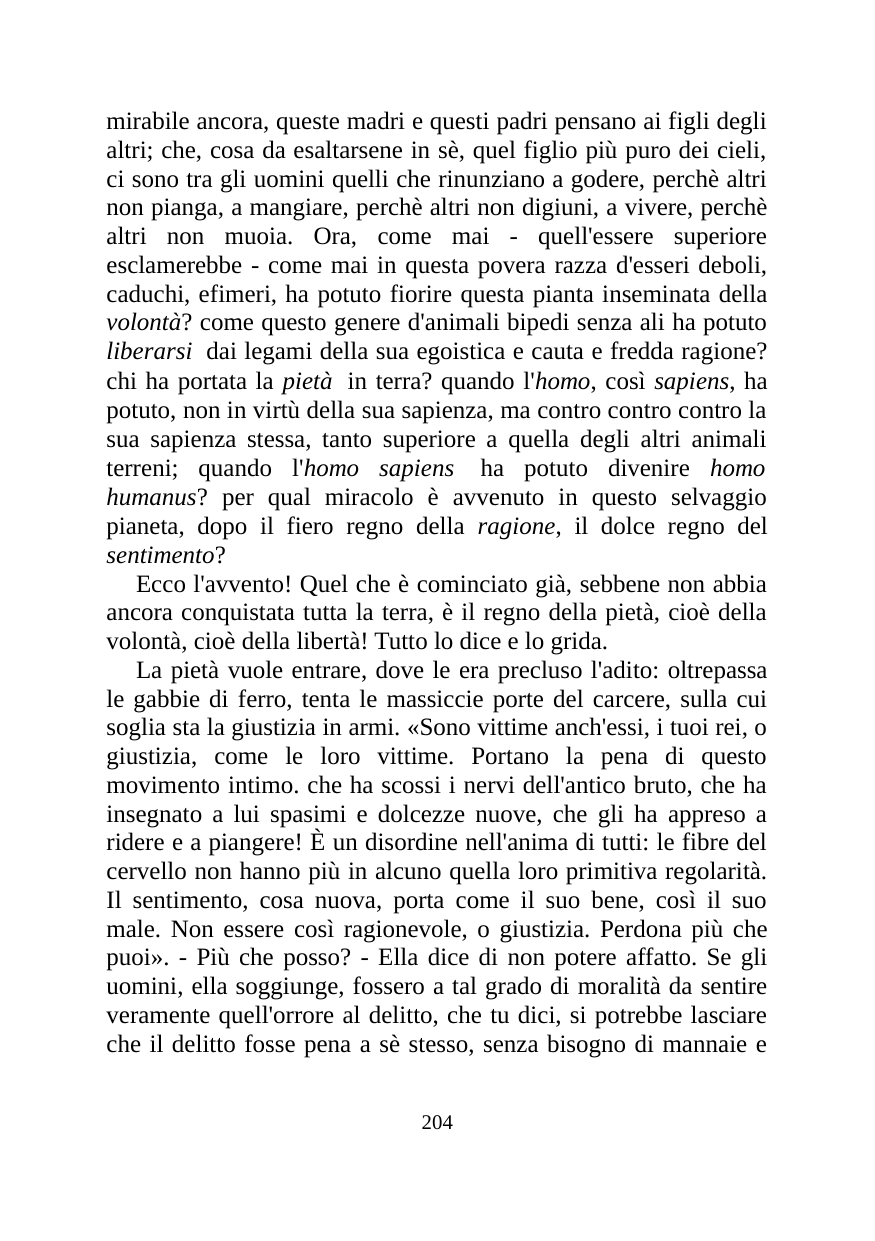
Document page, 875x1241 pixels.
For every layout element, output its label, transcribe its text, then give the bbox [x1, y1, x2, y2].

text mirabile ancora, queste madri e questi padri pensano ai figli degli altri; che, cosa da esaltarsene in sè, quel figlio più puro dei cieli, ci sono tra gli uomini quelli che rinunziano a godere, perchè altri non pianga, a mangiare, perchè altri non digiuni, a vivere, perchè altri non muoia. Ora, come mai - quell'essere superiore esclamerebbe - come mai in questa povera razza d'esseri deboli, caduchi, efimeri, ha potuto fiorire questa pianta inseminata della volontà? come questo genere d'animali bipedi senza ali ha potuto liberarsi dai legami della sua egoistica e cauta e fredda ragione? chi ha portata la pietà in terra? quando l'homo, così sapiens, ha potuto, non in virtù della sua sapienza, ma contro contro contro la sua sapienza stessa, tanto superiore a quella degli altri animali terreni; quando l'homo sapiens ha potuto divenire homo humanus? per qual miracolo è avvenuto in questo selvaggio pianeta, dopo il fiero regno della ragione, il dolce regno del sentimento? [106, 106, 768, 569]
text La pietà vuole entrare, dove le era precluso l'adito: oltrepassa le gabbie di ferro, tenta le massiccie porte del carcere, sulla cui soglia sta la giustizia in armi. «Sono vittime anch'essi, i tuoi rei, o giustizia, come le loro vittime. Portano la pena di questo movimento intimo. che ha scossi i nervi dell'antico bruto, che ha insegnato a lui spasimi e dolcezze nuove, che gli ha appreso a ridere e a piangere! È un disordine nell'anima di tutti: le fibre del cervello non hanno più in alcuno quella loro primitiva regolarità. Il sentimento, cosa nuova, porta come il suo bene, così il suo male. Non essere così ragionevole, o giustizia. Perdona più che puoi». - Più che posso? - Ella dice di non potere affatto. Se gli uomini, ella soggiunge, fossero a tal grado di moralità da sentire veramente quell'orrore al delitto, che tu dici, si potrebbe lasciare che il delitto fosse pena a sè stesso, senza bisogno di mannaie e [106, 655, 768, 1057]
text Ecco l'avvento! Quel che è cominciato già, sebbene non abbia ancora conquistata tutta la terra, è il regno della pietà, cioè della volontà, cioè della libertà! Tutto lo dice e lo grida. [106, 569, 768, 655]
